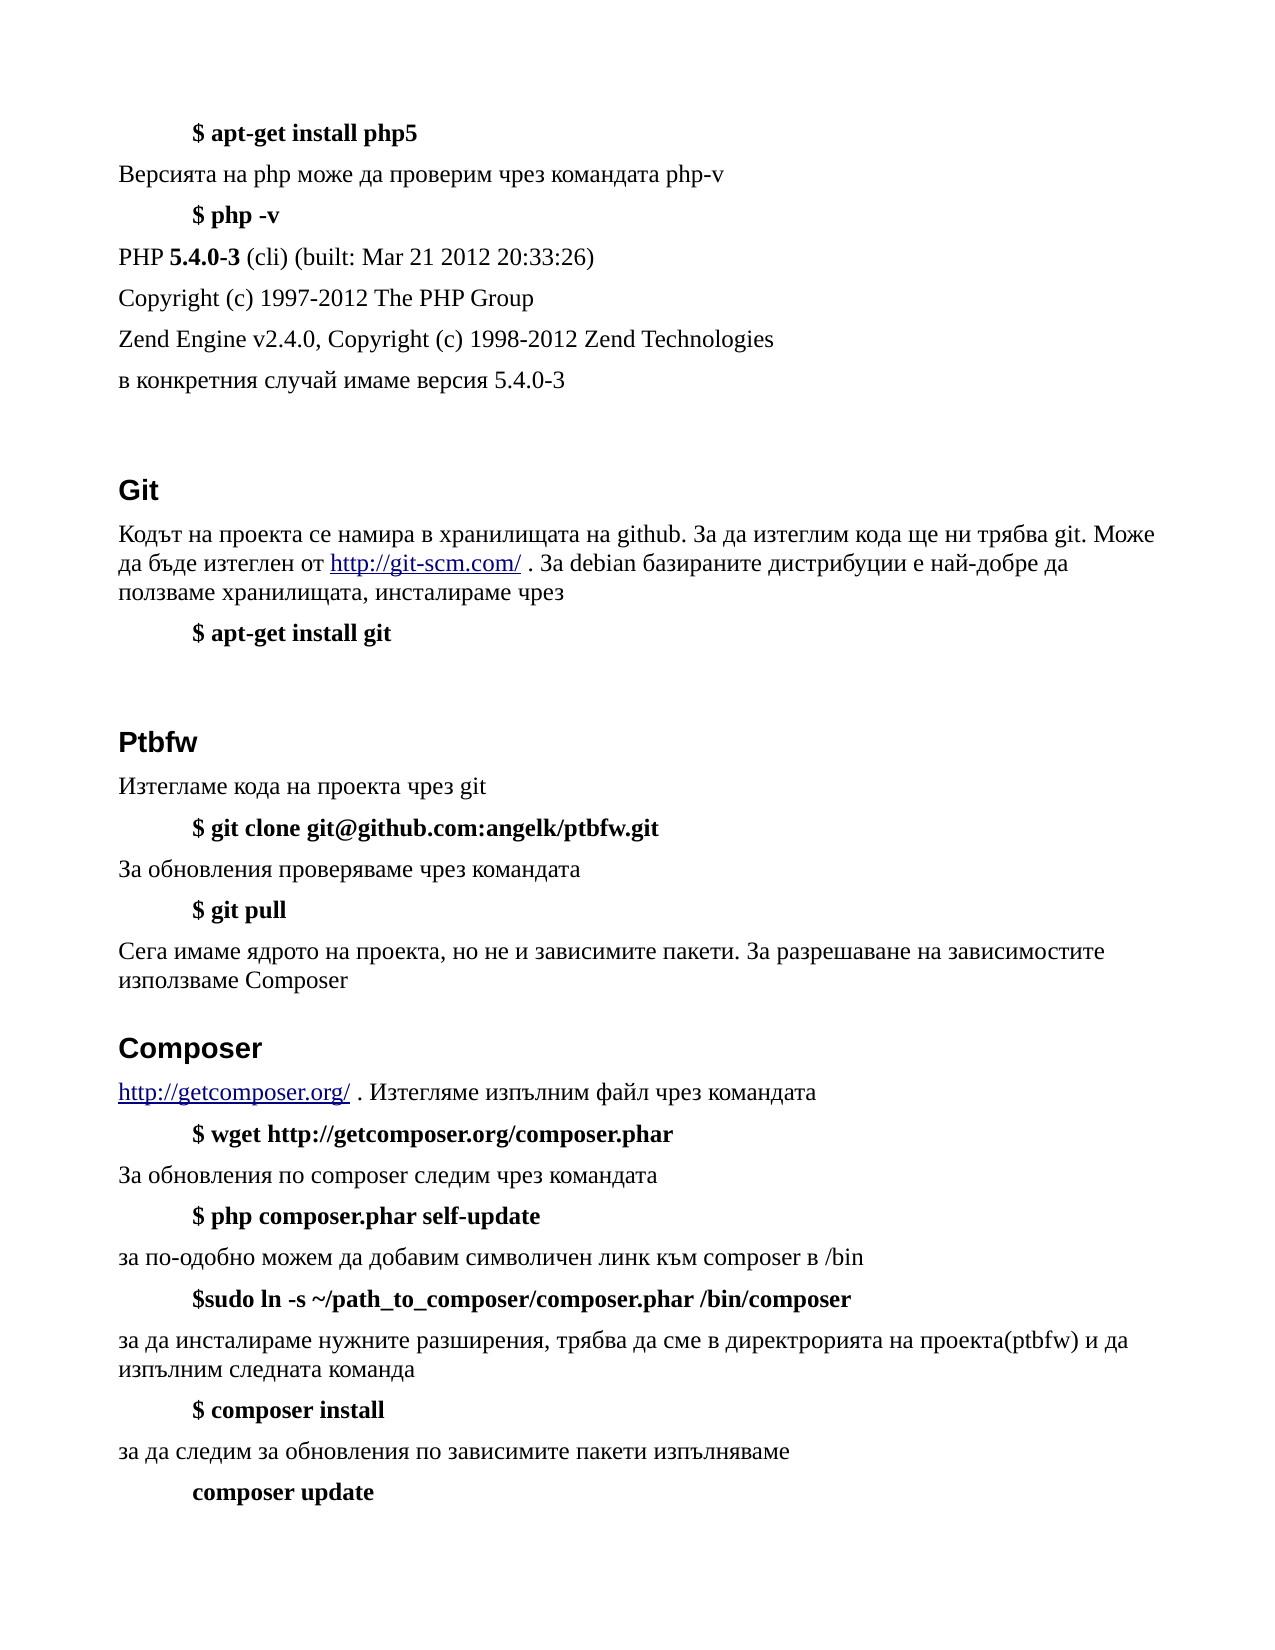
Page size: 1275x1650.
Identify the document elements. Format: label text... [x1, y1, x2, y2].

subtitle Git [118, 473, 1157, 507]
text $ apt-get install php5 [192, 118, 1157, 147]
text http://getcomposer.org/ . Изтегляме изпълним файл чрез командата [118, 1077, 1157, 1106]
text $ php -v [192, 201, 1157, 229]
text PHP 5.4.0-3 (cli) (built: Mar 21 2012 20:33:26) [118, 242, 1157, 271]
text Copyright (c) 1997-2012 The PHP Group [118, 283, 1157, 312]
text composer update [192, 1477, 1157, 1506]
text Сега имаме ядрото на проекта, но не и зависимите пакети. За разрешаване на зависимостите използваме Composer [118, 936, 1157, 994]
text Изтегламе кода на проекта чрез git [118, 771, 1157, 800]
text Версията на php може да проверим чрез командата php-v [118, 159, 1157, 188]
text в конкретния случай имаме версия 5.4.0-3 [118, 366, 1157, 394]
text за да следим за обновления по зависимите пакети изпълняваме [118, 1436, 1157, 1465]
subtitle Ptbfw [118, 725, 1157, 759]
text $ git clone git@github.com:angelk/ptbfw.git [192, 813, 1157, 841]
text за по-одобно можем да добавим символичен линк към composer в /bin [118, 1242, 1157, 1271]
text за да инсталираме нужните разширения, трябва да сме в директрорията на проекта(ptbfw) и да изпълним следната команда [118, 1325, 1157, 1382]
text $ php composer.phar self-update [192, 1201, 1157, 1230]
subtitle Composer [118, 1031, 1157, 1065]
text Zend Engine v2.4.0, Copyright (c) 1998-2012 Zend Technologies [118, 324, 1157, 353]
text $ git pull [192, 895, 1157, 924]
text $ apt-get install git [192, 618, 1157, 647]
text За обновления по composer следим чрез командата [118, 1160, 1157, 1189]
text $ wget http://getcomposer.org/composer.phar [192, 1119, 1157, 1147]
text $ composer install [192, 1395, 1157, 1424]
text Кодът на проекта се намира в хранилищата на github. За да изтеглим кода ще ни трябва git. Може да бъде изтеглен от http://git-scm.com/ . За debian базираните дистрибуции е най-добре да ползваме хранилищата, инсталираме чрез [118, 519, 1157, 605]
text За обновления проверяваме чрез командата [118, 854, 1157, 883]
text $sudo ln -s ~/path_to_composer/composer.phar /bin/composer [192, 1284, 1157, 1312]
